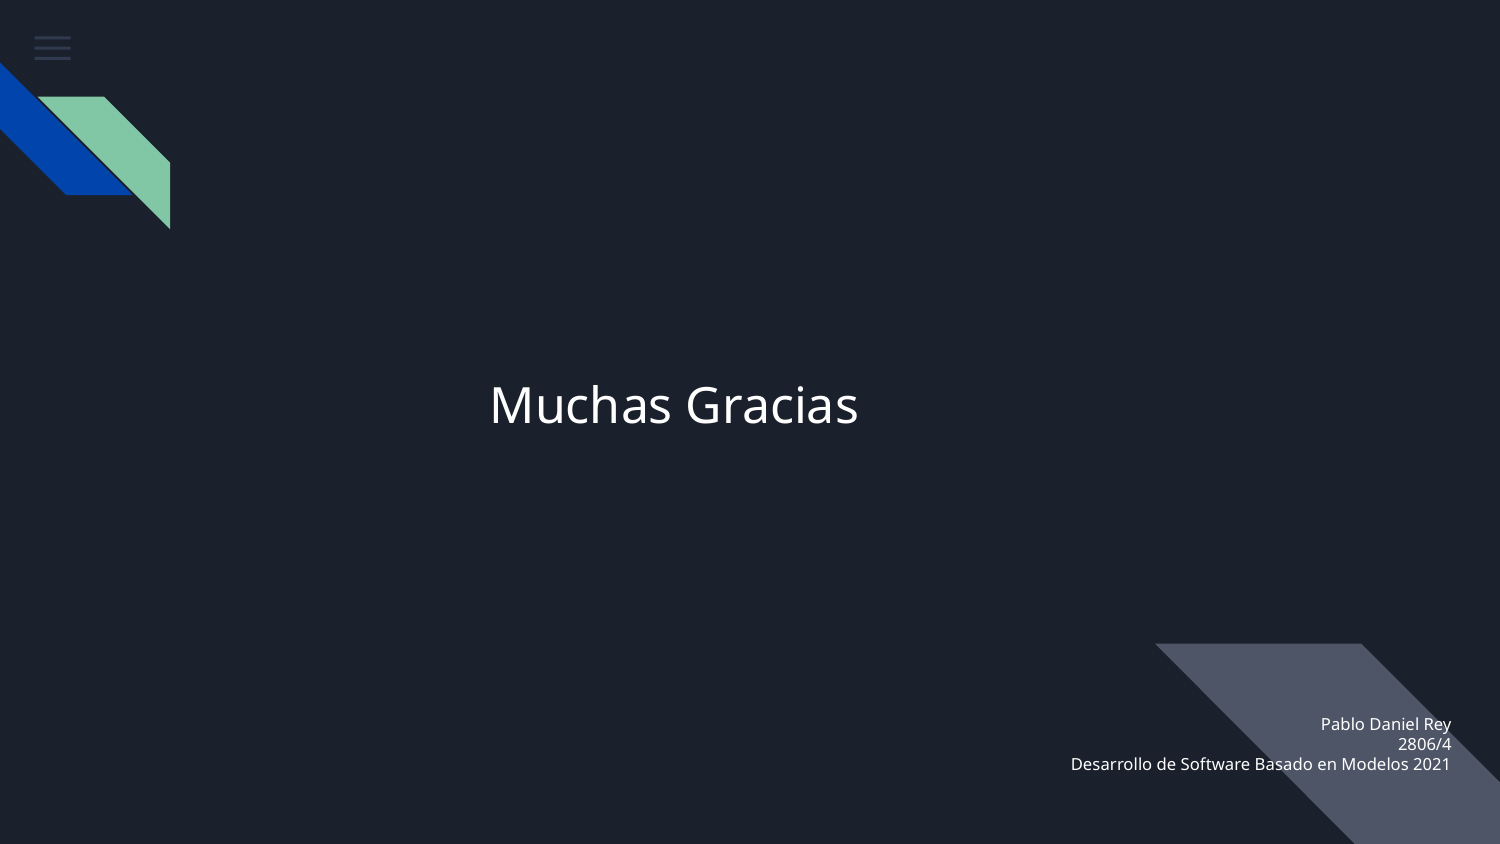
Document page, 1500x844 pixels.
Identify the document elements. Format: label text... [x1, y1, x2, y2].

text_box [1337, 749, 1500, 844]
title Muchas Gracias [474, 358, 1253, 486]
text_box [1154, 643, 1416, 698]
title Pablo Daniel Rey 2806/4 Desarrollo de Software Basado en Modelos 2021 [688, 698, 1467, 827]
